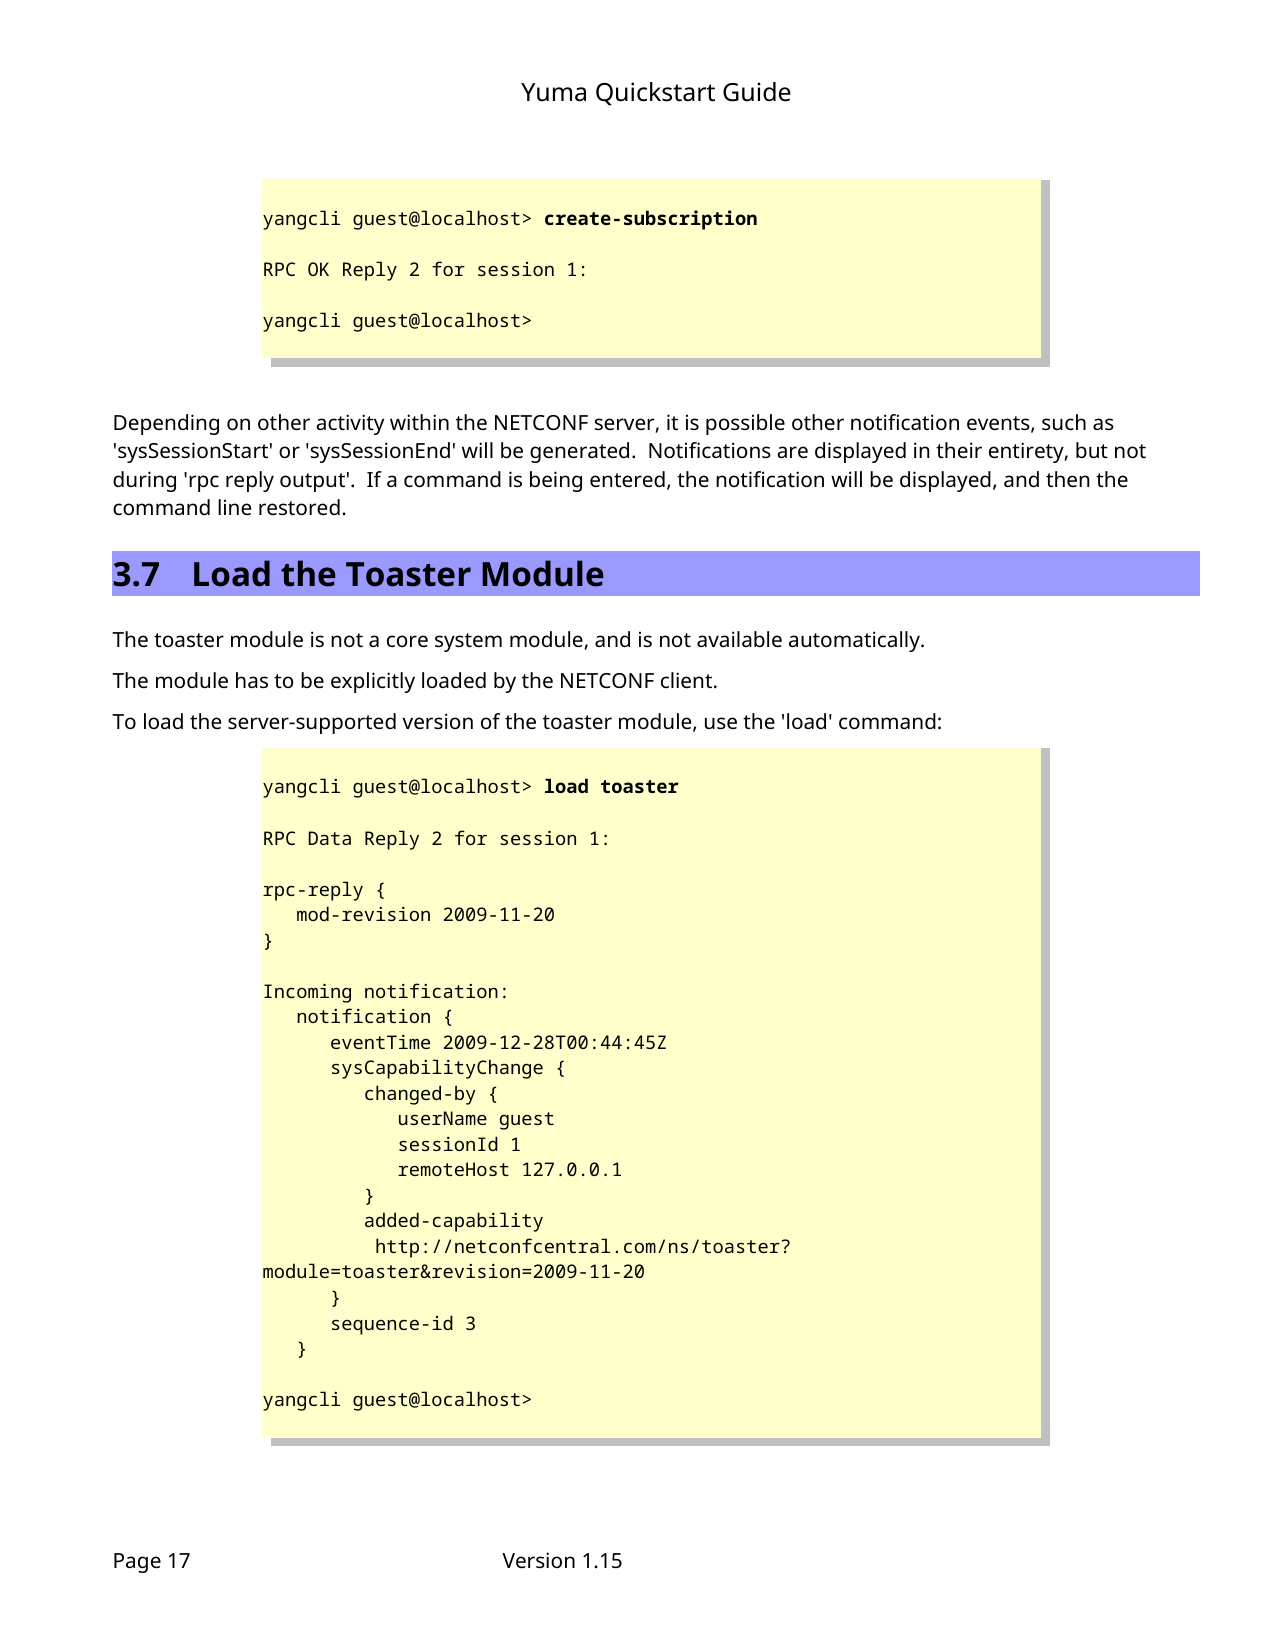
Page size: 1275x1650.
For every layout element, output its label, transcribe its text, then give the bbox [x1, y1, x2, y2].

text yangcli guest@localhost> [262, 307, 1041, 333]
text yangcli guest@localhost> create-subscription [262, 205, 1041, 231]
text remoteHost 127.0.0.1 [262, 1157, 1041, 1182]
text rpc-reply { [262, 876, 1041, 901]
text } [262, 1335, 1041, 1361]
text sessionId 1 [262, 1131, 1041, 1157]
text } [262, 927, 1041, 952]
text yangcli guest@localhost> load toaster [262, 774, 1041, 799]
text changed-by { [262, 1080, 1041, 1106]
text Depending on other activity within the NETCONF server, it is possible other notification events, such as 'sysSessionStart' or 'sysSessionEnd' will be generated. Notifications are displayed in their entirety, but not during 'rpc reply output'. If a command is being entered, the notification will be displayed, and then the command line restored. [112, 408, 1200, 522]
text added-capability http://netconfcentral.com/ns/toaster?module=toaster&revision=2009-11-20 [262, 1208, 1041, 1284]
text sysCapabilityChange { [262, 1054, 1041, 1080]
text sequence-id 3 [262, 1310, 1041, 1335]
subtitle Load the Toaster Module [112, 551, 1200, 596]
text userName guest [262, 1106, 1041, 1131]
text } [262, 1182, 1041, 1208]
text To load the server-supported version of the toaster module, use the 'load' command: [112, 707, 1200, 736]
text } [262, 1284, 1041, 1310]
text RPC OK Reply 2 for session 1: [262, 256, 1041, 282]
text RPC Data Reply 2 for session 1: [262, 825, 1041, 850]
text mod-revision 2009-11-20 [262, 901, 1041, 927]
text The toaster module is not a core system module, and is not available automatically. [112, 626, 1200, 654]
text eventTime 2009-12-28T00:44:45Z [262, 1029, 1041, 1054]
text yangcli guest@localhost> [262, 1386, 1041, 1412]
text notification { [262, 1003, 1041, 1029]
text The module has to be explicitly loaded by the NETCONF client. [112, 666, 1200, 695]
text Incoming notification: [262, 978, 1041, 1003]
